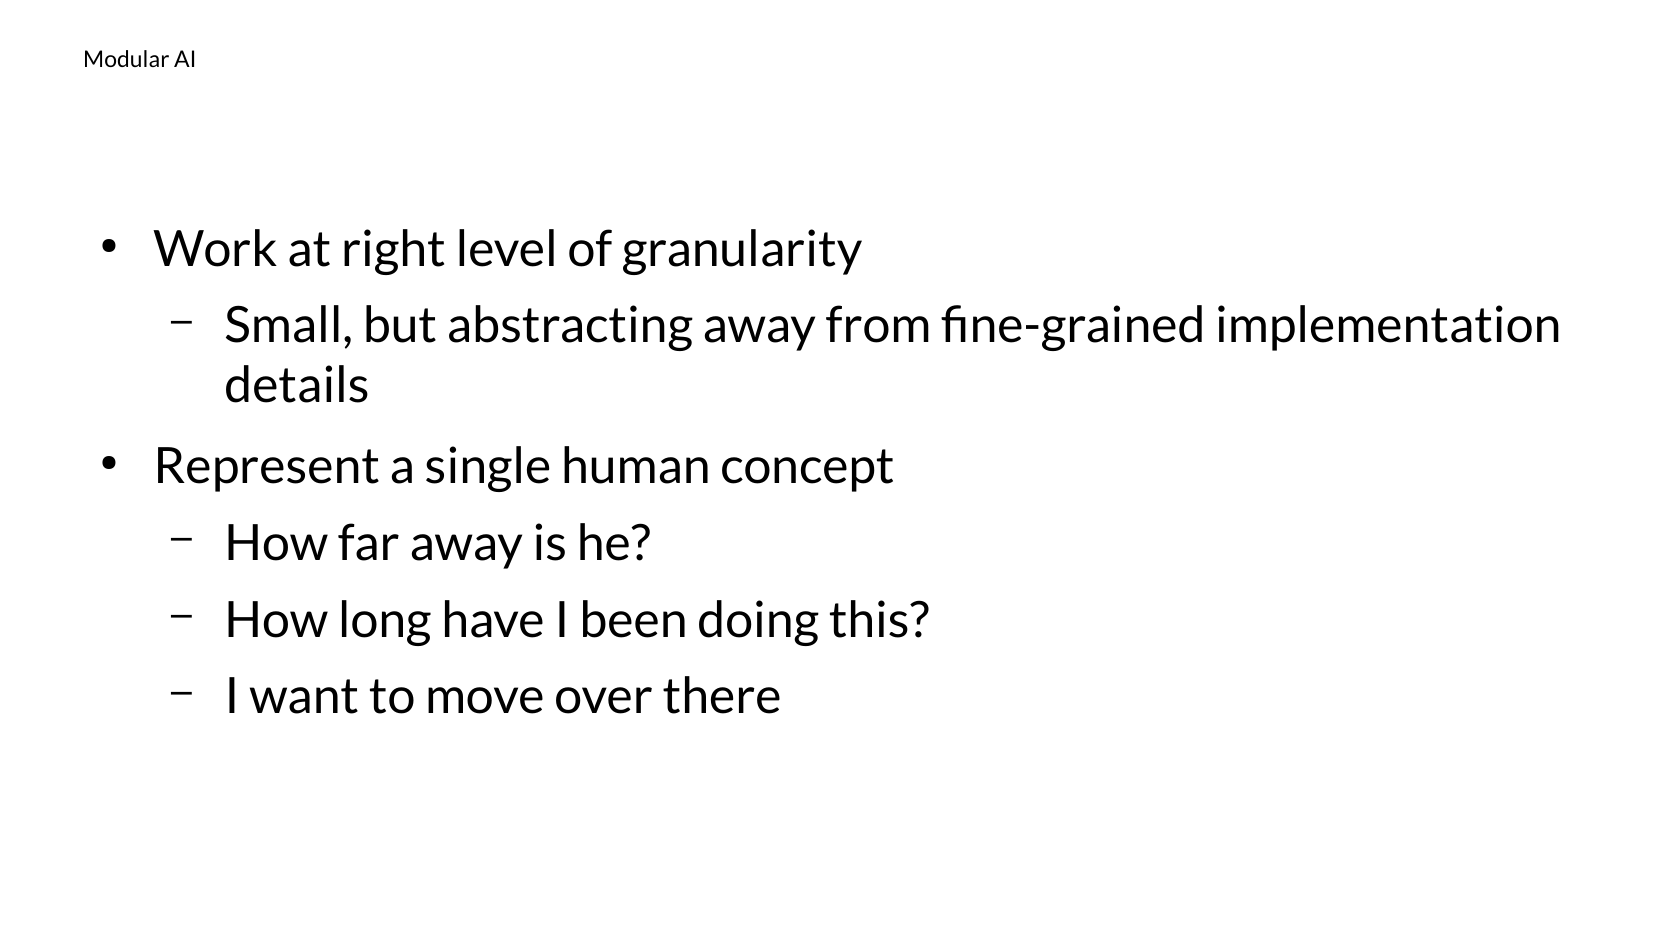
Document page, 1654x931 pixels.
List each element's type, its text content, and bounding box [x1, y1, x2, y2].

title Modular AI [83, 0, 1571, 119]
list Work at right level of granularity Small, but abstracting away from fine-grained implementation details Represent a single human concept How far away is he? How long have I been doing this? I want to move over there [82, 217, 1571, 839]
